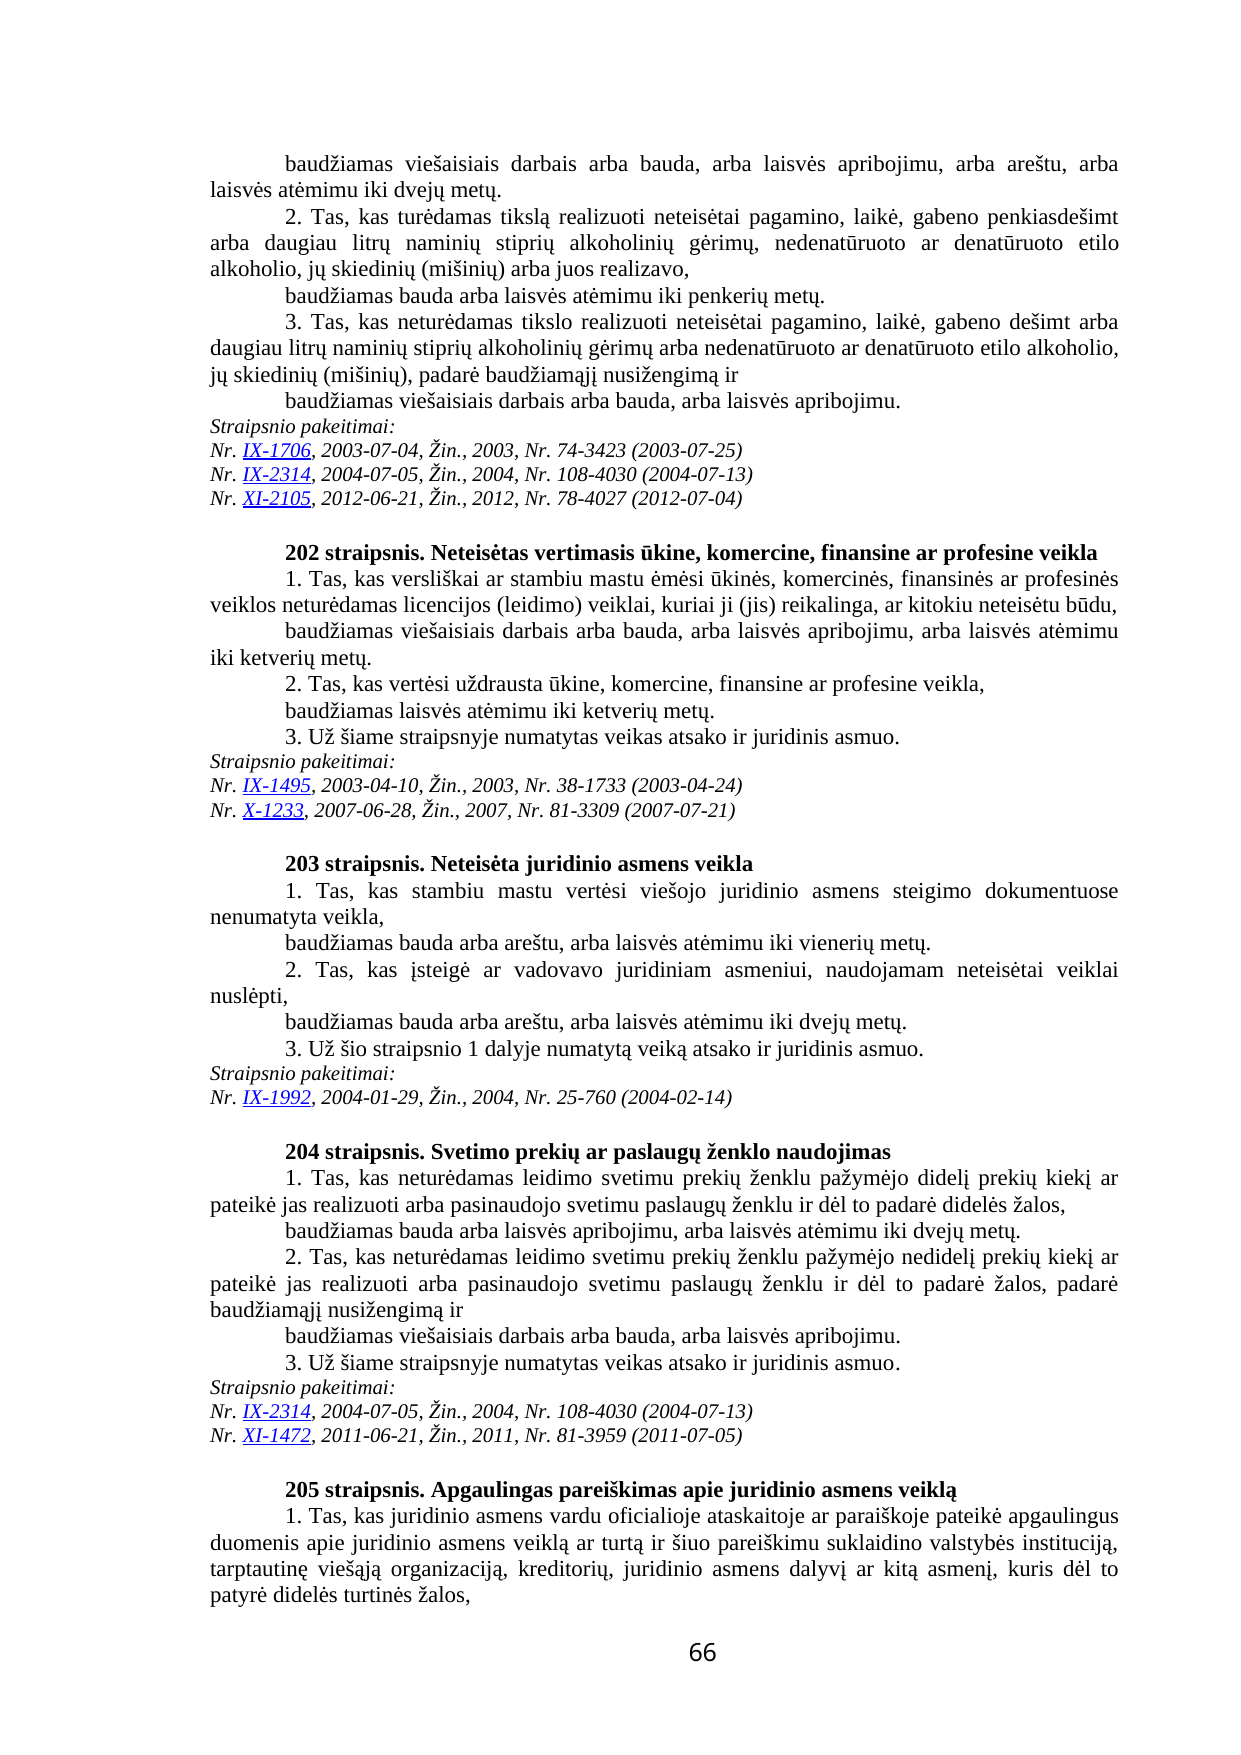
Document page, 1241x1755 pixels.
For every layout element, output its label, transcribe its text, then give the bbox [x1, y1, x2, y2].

text Nr. IX-2314, 2004-07-05, Žin., 2004, Nr. 108-4030 (2004-07-13) [210, 462, 1120, 486]
text Nr. XI-1472, 2011-06-21, Žin., 2011, Nr. 81-3959 (2011-07-05) [210, 1423, 1120, 1447]
text 2. Tas, kas turėdamas tikslą realizuoti neteisėtai pagamino, laikė, gabeno penkiasdešimt arba daugiau litrų naminių stiprių alkoholinių gėrimų, nedenatūruoto ar denatūruoto etilo alkoholio, jų skiedinių (mišinių) arba juos realizavo, [210, 203, 1120, 282]
text 204 straipsnis. Svetimo prekių ar paslaugų ženklo naudojimas [210, 1138, 1120, 1164]
text 2. Tas, kas vertėsi uždrausta ūkine, komercine, finansine ar profesine veikla, [210, 670, 1120, 697]
text Nr. IX-1706, 2003-07-04, Žin., 2003, Nr. 74-3423 (2003-07-25) [210, 438, 1120, 462]
text 1. Tas, kas versliškai ar stambiu mastu ėmėsi ūkinės, komercinės, finansinės ar profesinės veiklos neturėdamas licencijos (leidimo) veiklai, kuriai ji (jis) reikalinga, ar kitokiu neteisėtu būdu, [210, 565, 1120, 618]
text Nr. IX-2314, 2004-07-05, Žin., 2004, Nr. 108-4030 (2004-07-13) [210, 1399, 1120, 1423]
text 3. Už šio straipsnio 1 dalyje numatytą veiką atsako ir juridinis asmuo. [210, 1035, 1120, 1061]
text Straipsnio pakeitimai: [210, 1375, 1120, 1399]
text baudžiamas bauda arba areštu, arba laisvės atėmimu iki dvejų metų. [210, 1008, 1120, 1035]
text baudžiamas bauda arba areštu, arba laisvės atėmimu iki vienerių metų. [210, 929, 1120, 956]
text Nr. IX-1495, 2003-04-10, Žin., 2003, Nr. 38-1733 (2003-04-24) [210, 773, 1120, 797]
text Straipsnio pakeitimai: [210, 749, 1120, 773]
text baudžiamas viešaisiais darbais arba bauda, arba laisvės apribojimu. [210, 387, 1120, 413]
text Nr. IX-1992, 2004-01-29, Žin., 2004, Nr. 25-760 (2004-02-14) [210, 1085, 1120, 1109]
text 3. Tas, kas neturėdamas tikslo realizuoti neteisėtai pagamino, laikė, gabeno dešimt arba daugiau litrų naminių stiprių alkoholinių gėrimų arba nedenatūruoto ar denatūruoto etilo alkoholio, jų skiedinių (mišinių), padarė baudžiamąjį nusižengimą ir [210, 308, 1120, 387]
text Nr. XI-2105, 2012-06-21, Žin., 2012, Nr. 78-4027 (2012-07-04) [210, 486, 1120, 510]
text 2. Tas, kas neturėdamas leidimo svetimu prekių ženklu pažymėjo nedidelį prekių kiekį ar pateikė jas realizuoti arba pasinaudojo svetimu paslaugų ženklu ir dėl to padarė žalos, padarė baudžiamąjį nusižengimą ir [210, 1243, 1120, 1322]
text 1. Tas, kas neturėdamas leidimo svetimu prekių ženklu pažymėjo didelį prekių kiekį ar pateikė jas realizuoti arba pasinaudojo svetimu paslaugų ženklu ir dėl to padarė didelės žalos, [210, 1164, 1120, 1217]
text baudžiamas laisvės atėmimu iki ketverių metų. [210, 697, 1120, 723]
text 2. Tas, kas įsteigė ar vadovavo juridiniam asmeniui, naudojamam neteisėtai veiklai nuslėpti, [210, 956, 1120, 1008]
text baudžiamas viešaisiais darbais arba bauda, arba laisvės apribojimu, arba areštu, arba laisvės atėmimu iki dvejų metų. [210, 150, 1120, 203]
text Straipsnio pakeitimai: [210, 1061, 1120, 1085]
text baudžiamas viešaisiais darbais arba bauda, arba laisvės apribojimu, arba laisvės atėmimu iki ketverių metų. [210, 618, 1120, 670]
text 1. Tas, kas juridinio asmens vardu oficialioje ataskaitoje ar paraiškoje pateikė apgaulingus duomenis apie juridinio asmens veiklą ar turtą ir šiuo pareiškimu suklaidino valstybės instituciją, tarptautinę viešąją organizaciją, kreditorių, juridinio asmens dalyvį ar kitą asmenį, kuris dėl to patyrė didelės turtinės žalos, [210, 1502, 1120, 1608]
text 3. Už šiame straipsnyje numatytas veikas atsako ir juridinis asmuo. [210, 723, 1120, 749]
text 205 straipsnis. Apgaulingas pareiškimas apie juridinio asmens veiklą [210, 1476, 1120, 1502]
text 203 straipsnis. Neteisėta juridinio asmens veikla [210, 850, 1120, 877]
text baudžiamas bauda arba laisvės apribojimu, arba laisvės atėmimu iki dvejų metų. [210, 1217, 1120, 1243]
text baudžiamas bauda arba laisvės atėmimu iki penkerių metų. [210, 282, 1120, 308]
text Straipsnio pakeitimai: [210, 413, 1120, 438]
text 202 straipsnis. Neteisėtas vertimasis ūkine, komercine, finansine ar profesine veikla [285, 538, 1120, 565]
text baudžiamas viešaisiais darbais arba bauda, arba laisvės apribojimu. [210, 1322, 1120, 1349]
text 3. Už šiame straipsnyje numatytas veikas atsako ir juridinis asmuo. [210, 1349, 1120, 1375]
text Nr. X-1233, 2007-06-28, Žin., 2007, Nr. 81-3309 (2007-07-21) [210, 797, 1120, 822]
text 1. Tas, kas stambiu mastu vertėsi viešojo juridinio asmens steigimo dokumentuose nenumatyta veikla, [210, 877, 1120, 929]
